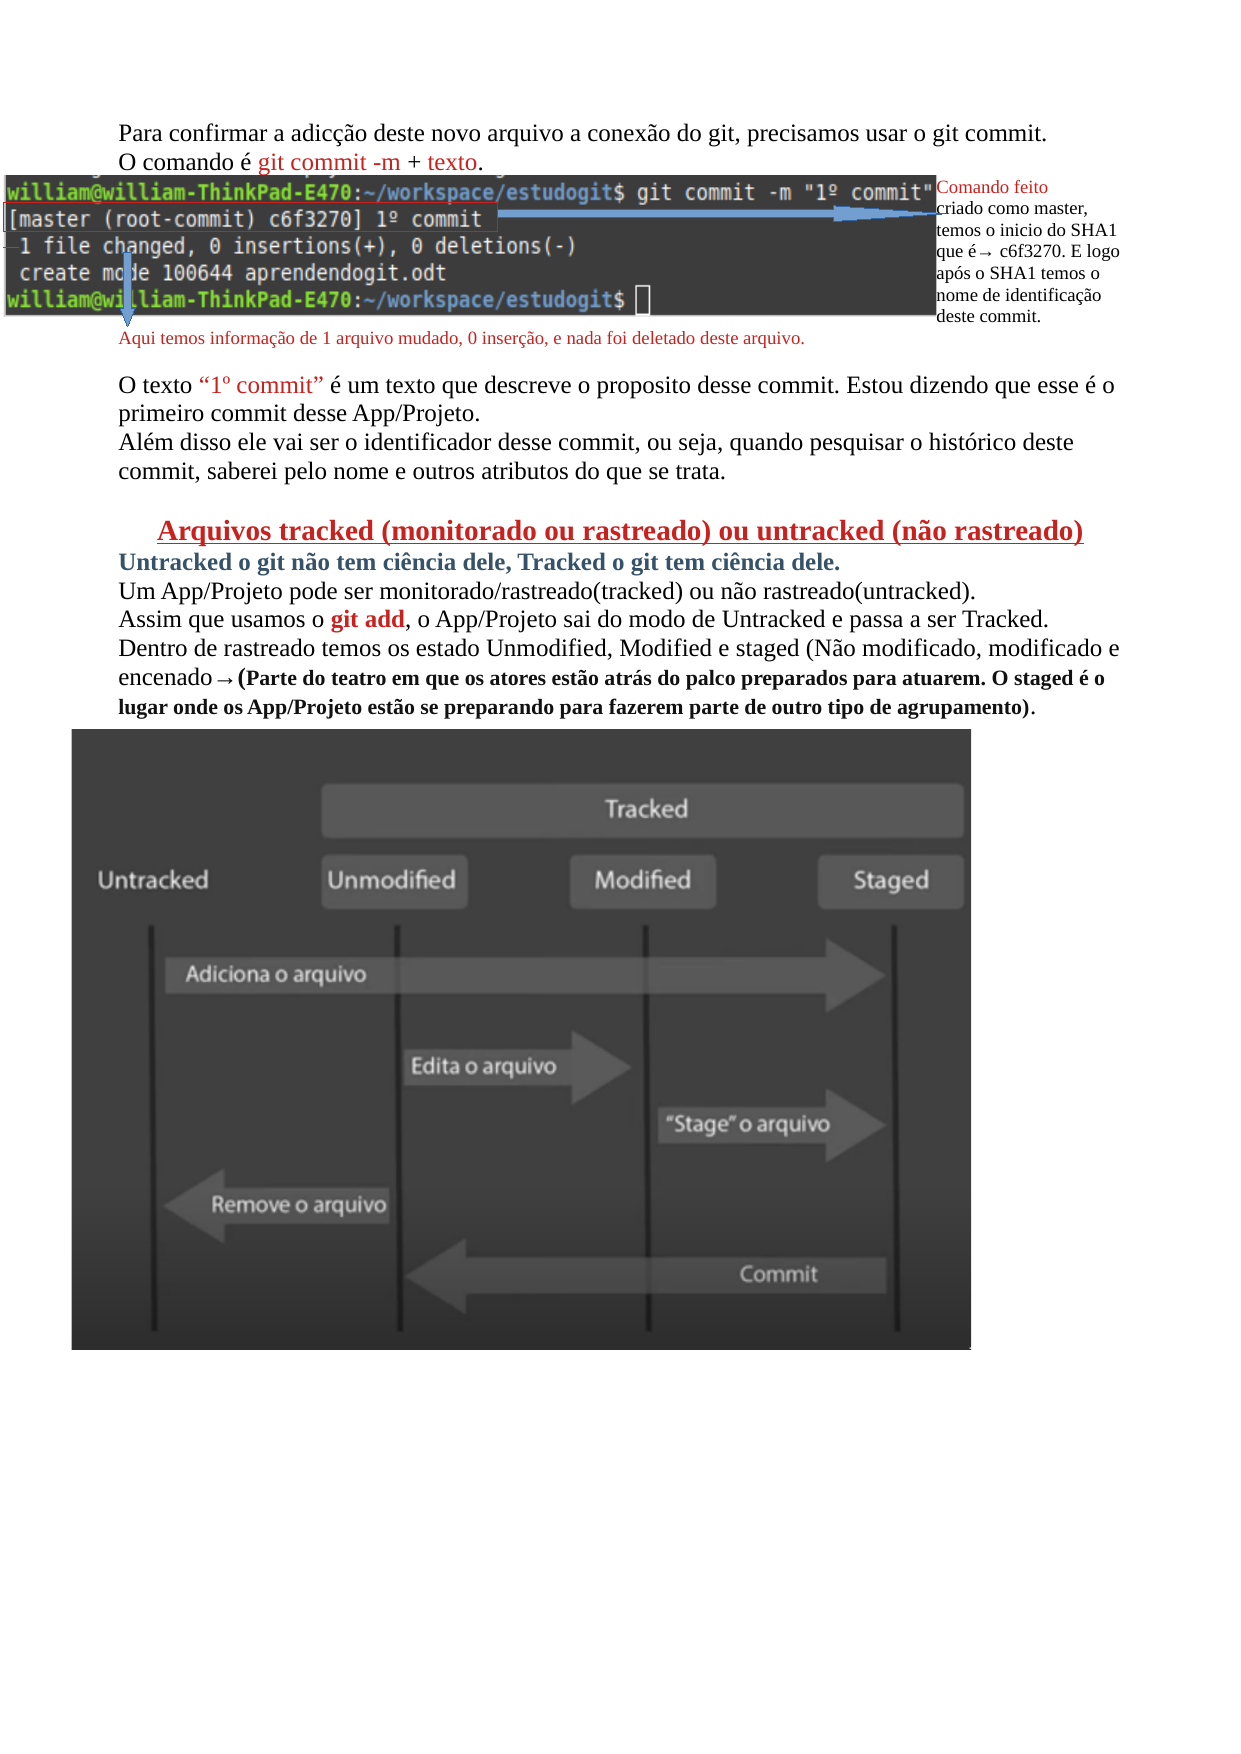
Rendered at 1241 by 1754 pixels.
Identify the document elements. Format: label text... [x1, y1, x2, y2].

text Comando feito [937, 176, 1122, 197]
picture [3, 175, 937, 212]
text Assim que usamos o git add, o App/Projeto sai do modo de Untracked e passa a ser Tracked. [118, 604, 1122, 633]
text Dentro de rastreado temos os estado Unmodified, Modified e staged (Não modificado, modificado e encenado→(Parte do teatro em que os atores estão atrás do palco preparados para atuarem. O staged é o lugar onde os App/Projeto estão se preparando para fazerem parte de outro tipo de agrupamento). [118, 633, 1122, 719]
text Aqui temos informação de 1 arquivo mudado, 0 inserção, e nada foi deletado deste arquivo. [118, 327, 1122, 348]
picture [71, 729, 972, 1350]
text O texto “1º commit” é um texto que descreve o proposito desse commit. Estou dizendo que esse é o primeiro commit desse App/Projeto. [118, 370, 1122, 427]
text O comando é git commit -m + texto. [118, 147, 1122, 176]
text Um App/Projeto pode ser monitorado/rastreado(tracked) ou não rastreado(untracked). [118, 576, 1122, 604]
picture [4, 203, 497, 231]
picture [3, 215, 937, 317]
text Para confirmar a adicção deste novo arquivo a conexão do git, precisamos usar o git commit. [118, 118, 1122, 147]
text Untracked o git não tem ciência dele, Tracked o git tem ciência dele. [118, 547, 1122, 576]
text criado como master, temos o inicio do SHA1 que é→ c6f3270. E logo após o SHA1 temos o nome de identificação deste commit. [128, 197, 1122, 327]
text Além disso ele vai ser o identificador desse commit, ou seja, quando pesquisar o histórico deste commit, saberei pelo nome e outros atributos do que se trata. [118, 427, 1122, 485]
text Arquivos tracked (monitorado ou rastreado) ou untracked (não rastreado) [118, 513, 1122, 547]
